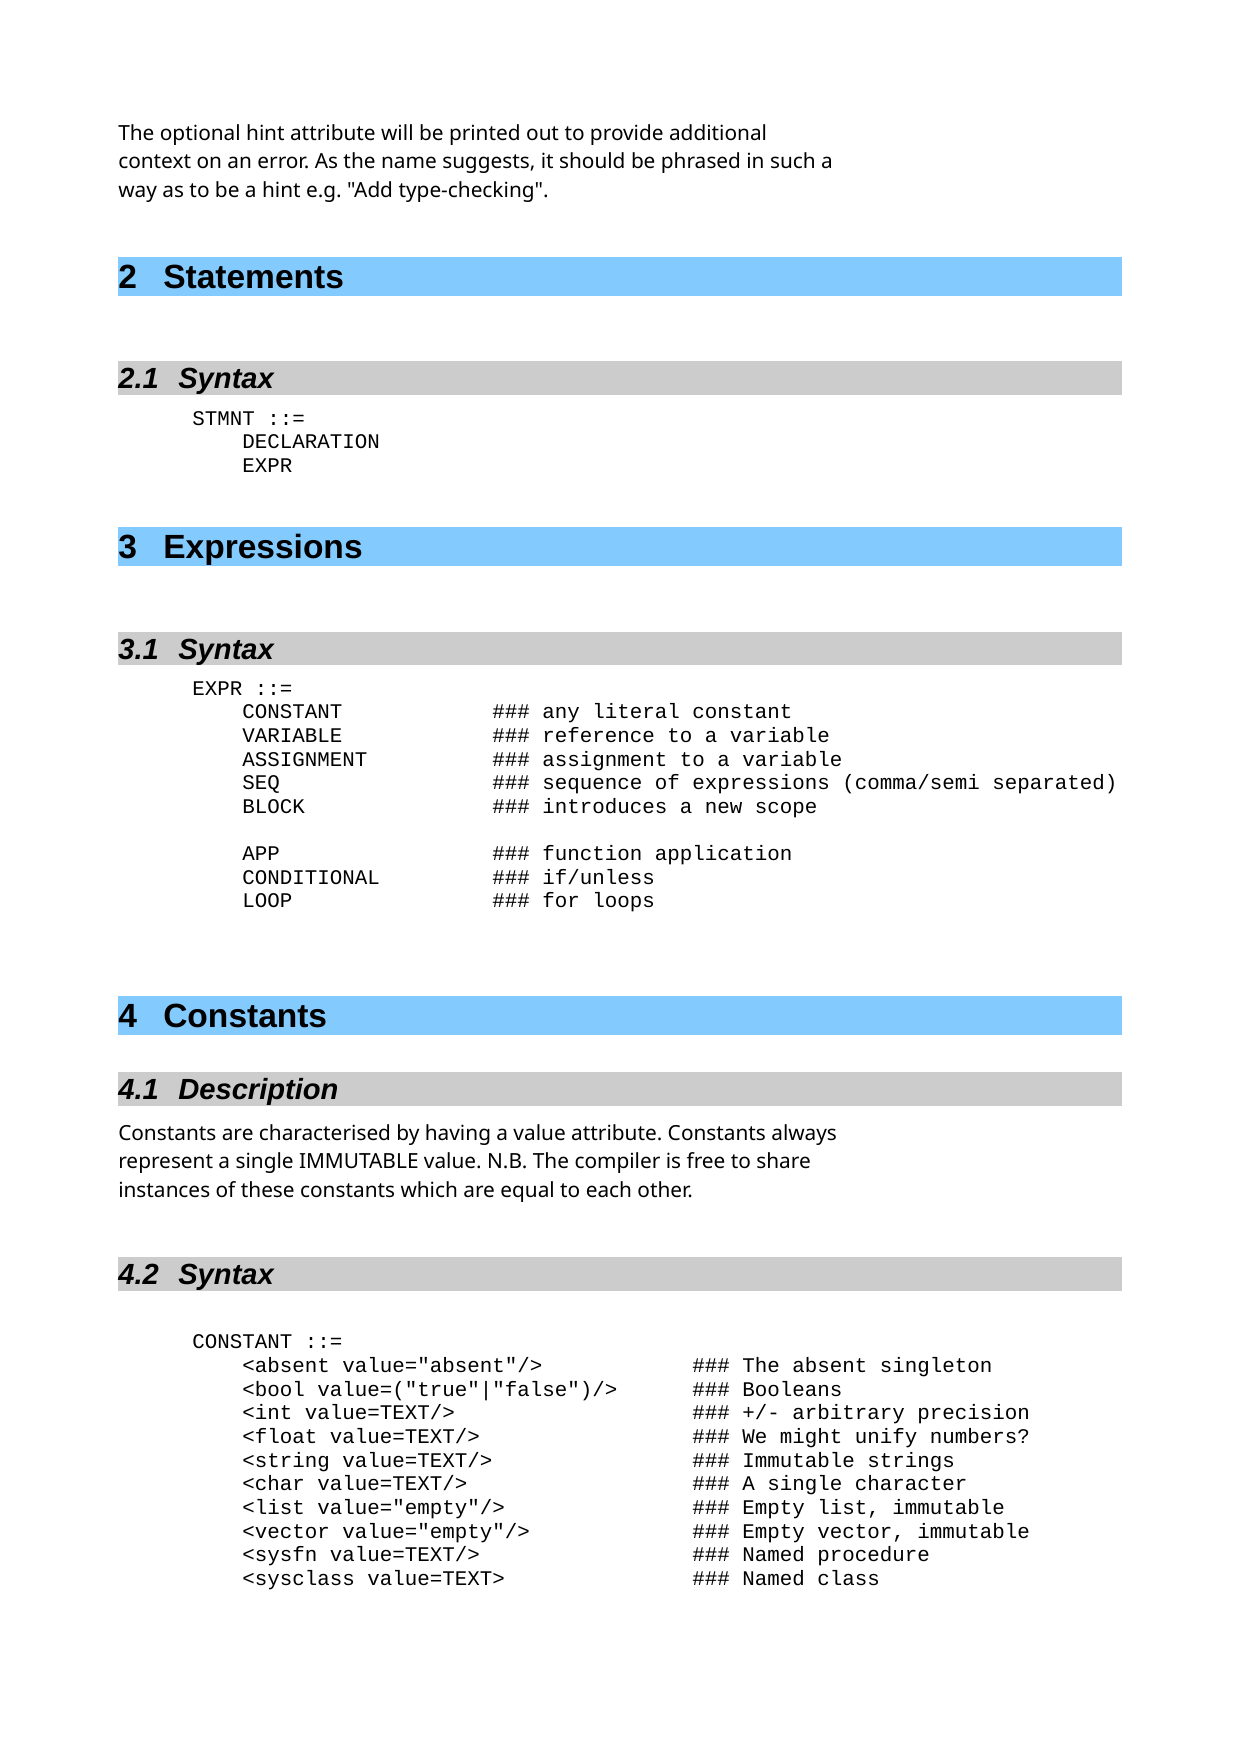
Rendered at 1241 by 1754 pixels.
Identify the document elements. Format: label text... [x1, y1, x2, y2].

text <sysfn value=TEXT/> ### Named procedure [192, 1544, 1122, 1568]
subtitle Expressions [118, 527, 1122, 566]
text <vector value="empty"/> ### Empty vector, immutable [192, 1521, 1122, 1544]
text CONDITIONAL ### if/unless [192, 867, 1122, 891]
text ASSIGNMENT ### assignment to a variable [192, 749, 1122, 772]
text LOOP ### for loops [192, 891, 1122, 914]
text DECLARATION [192, 431, 1122, 455]
text <char value=TEXT/> ### A single character [192, 1473, 1122, 1497]
text BLOCK ### introduces a new scope [192, 796, 1122, 819]
text CONSTANT ::= [192, 1331, 1122, 1355]
subtitle Description [118, 1072, 1122, 1106]
subtitle Constants [118, 996, 1122, 1035]
text instances of these constants which are equal to each other. [118, 1175, 1122, 1203]
text context on an error. As the name suggests, it should be phrased in such a [118, 147, 1122, 175]
subtitle Syntax [118, 632, 1122, 665]
text SEQ ### sequence of expressions (comma/semi separated) [192, 772, 1122, 796]
subtitle Syntax [118, 361, 1122, 395]
subtitle Statements [118, 257, 1122, 296]
subtitle Syntax [118, 1257, 1122, 1291]
text EXPR [192, 455, 1122, 478]
text <string value=TEXT/> ### Immutable strings [192, 1450, 1122, 1473]
text <float value=TEXT/> ### We might unify numbers? [192, 1426, 1122, 1450]
text <list value="empty"/> ### Empty list, immutable [192, 1497, 1122, 1521]
text way as to be a hint e.g. "Add type-checking". [118, 175, 1122, 203]
text <absent value="absent"/> ### The absent singleton [192, 1355, 1122, 1379]
text VARIABLE ### reference to a variable [192, 725, 1122, 749]
text APP ### function application [192, 843, 1122, 867]
text STMNT ::= [192, 407, 1122, 431]
text EXPR ::= [192, 678, 1122, 701]
text <bool value=("true"|"false")/> ### Booleans [192, 1379, 1122, 1402]
text <int value=TEXT/> ### +/- arbitrary precision [192, 1402, 1122, 1426]
text <sysclass value=TEXT> ### Named class [192, 1568, 1122, 1592]
text CONSTANT ### any literal constant [192, 701, 1122, 725]
text Constants are characterised by having a value attribute. Constants always [118, 1118, 1122, 1147]
text The optional hint attribute will be printed out to provide additional [118, 118, 1122, 147]
text represent a single IMMUTABLE value. N.B. The compiler is free to share [118, 1147, 1122, 1175]
